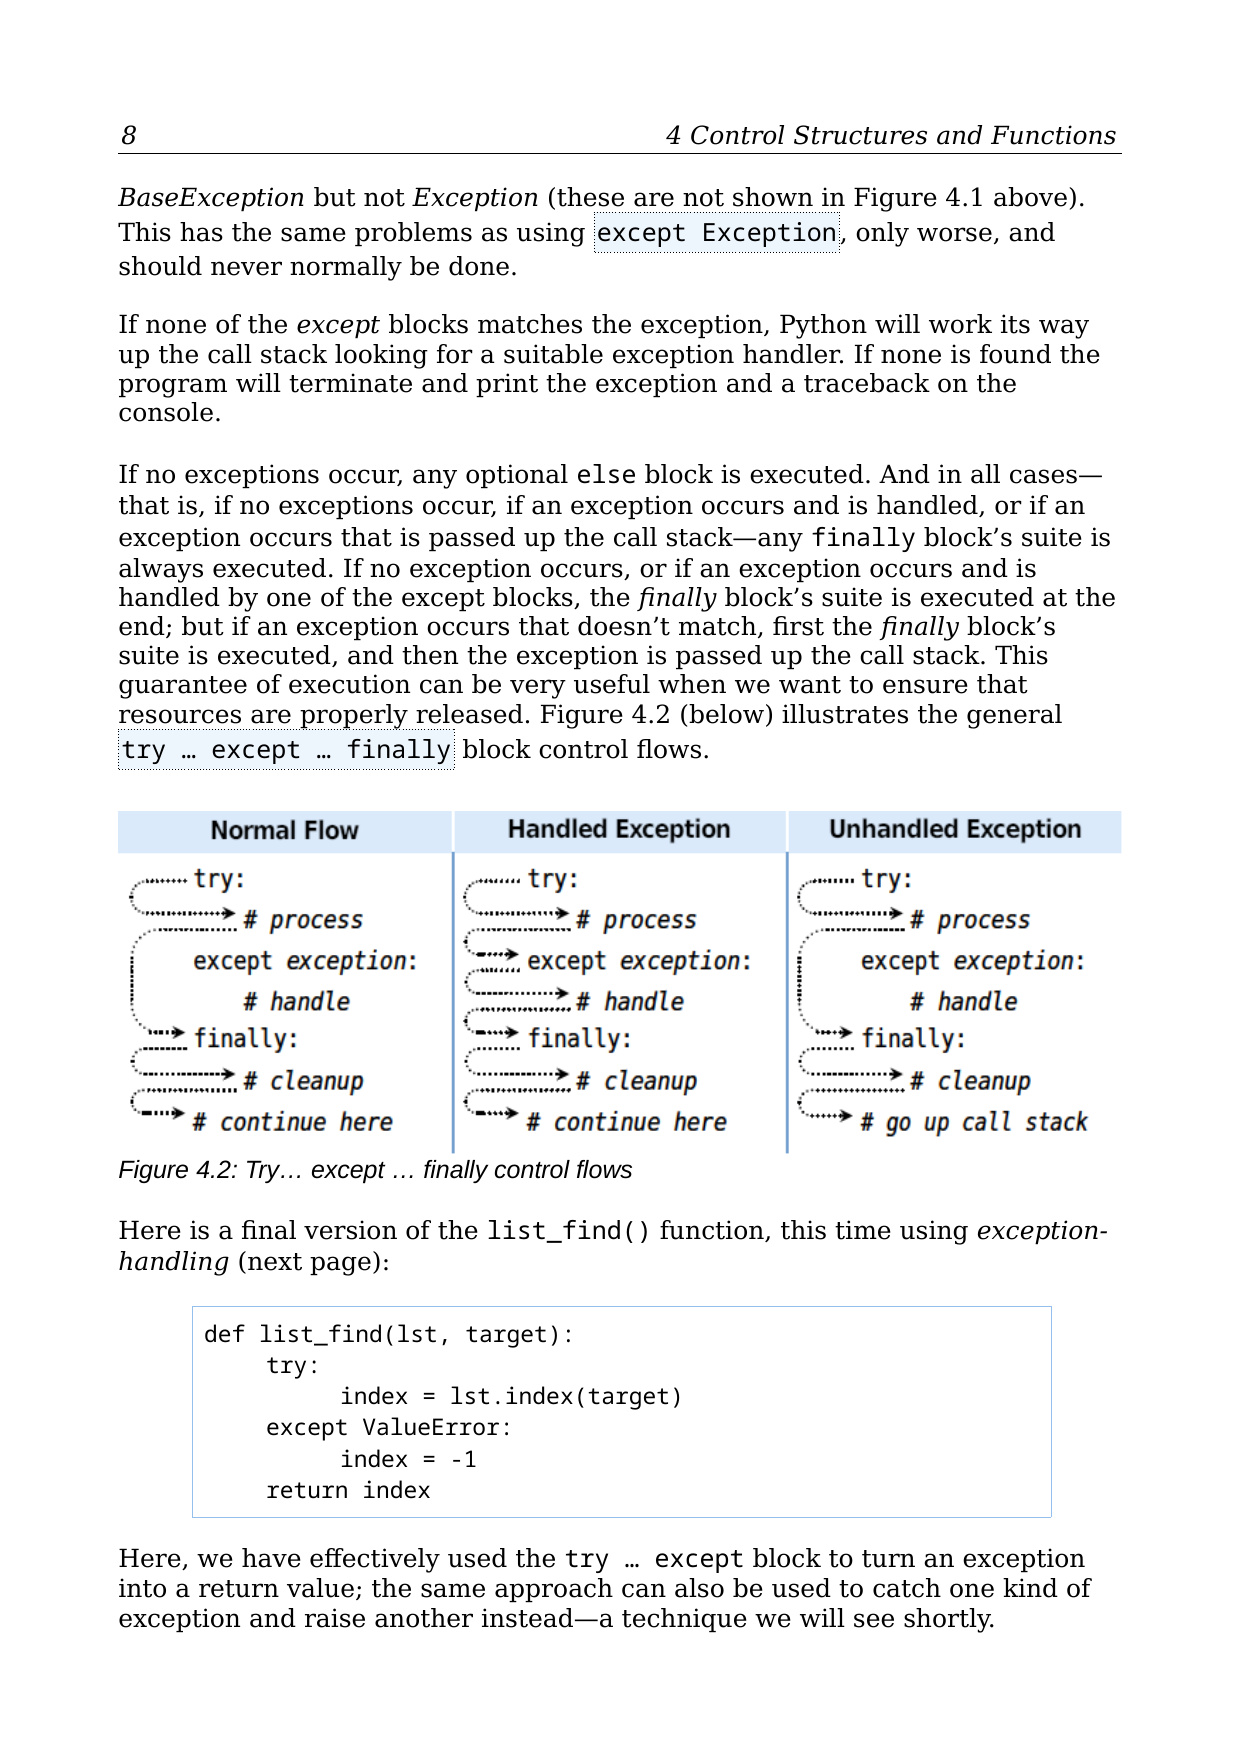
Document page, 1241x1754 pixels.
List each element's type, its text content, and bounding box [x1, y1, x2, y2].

picture [118, 811, 1123, 1155]
text except ValueError: [193, 1399, 1051, 1431]
text Here, we have effectively used the try … except block to turn an exception into a return value; the same approach can also be used to catch one kind of exception and raise another instead—a technique we will see shortly. [118, 1541, 1122, 1633]
text Here is a final version of the list_find() function, this time using exception-handling (next page): [118, 1183, 1122, 1276]
text If none of the except blocks matches the exception, Python will work its way up the call stack looking for a suitable exception handler. If none is found the program will terminate and print the exception and a traceback on the console. [118, 311, 1122, 427]
text [118, 799, 1122, 811]
text index = -1 [193, 1431, 1051, 1462]
text Figure 4.2: Try… except … finally control flows [118, 1155, 1122, 1183]
text index = lst.index(target) [193, 1368, 1051, 1399]
text try: [193, 1337, 1051, 1368]
text return index [193, 1462, 1051, 1517]
text BaseException but not Exception (these are not shown in Figure 4.1 above). This has the same problems as using except Exception, only worse, and should never normally be done. [118, 183, 1122, 281]
text If no exceptions occur, any optional else block is executed. And in all cases—that is, if no exceptions occur, if an exception occurs and is handled, or if an exception occurs that is passed up the call stack—any finally block’s suite is always executed. If no exception occurs, or if an exception occurs and is handled by one of the except blocks, the finally block’s suite is executed at the end; but if an exception occurs that doesn’t match, first the finally block’s suite is executed, and then the exception is passed up the call stack. This guarantee of execution can be very useful when we want to ensure that resources are properly released. Figure 4.2 (below) illustrates the general try … except … finally block control flows. [118, 457, 1122, 769]
text def list_find(lst, target): [193, 1307, 1051, 1337]
